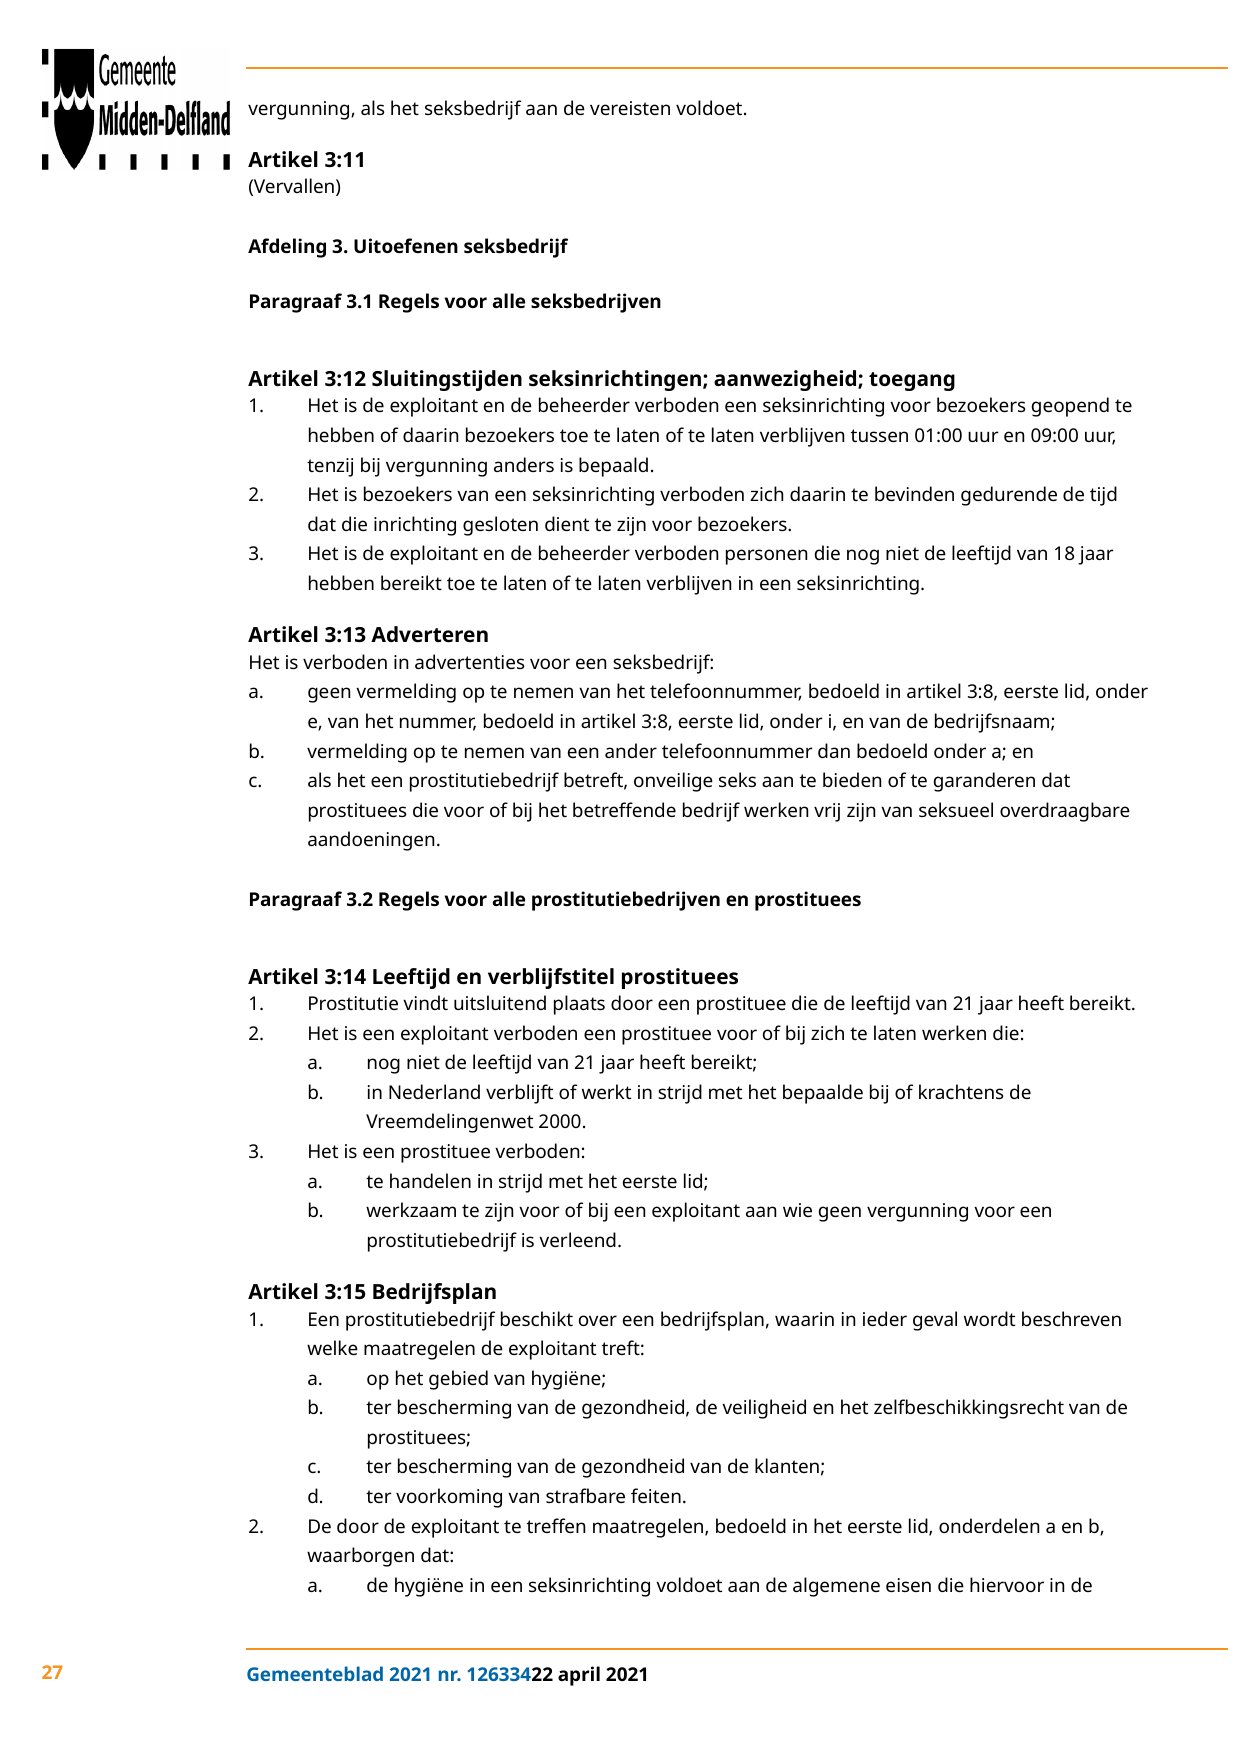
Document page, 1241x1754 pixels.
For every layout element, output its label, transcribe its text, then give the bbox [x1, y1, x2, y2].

text Artikel 3:12 Sluitingstijden seksinrichtingen; aanwezigheid; toegang [248, 364, 1152, 393]
list de hygiëne in een seksinrichting voldoet aan de algemene eisen die hiervoor in de [307, 1572, 1152, 1598]
list De door de exploitant te treffen maatregelen, bedoeld in het eerste lid, onderdelen a en b, waarborgen dat: [248, 1513, 1152, 1568]
list ter bescherming van de gezondheid, de veiligheid en het zelfbeschikkingsrecht van de prostituees; [307, 1394, 1152, 1450]
list op het gebied van hygiëne; [307, 1365, 1152, 1391]
list werkzaam te zijn voor of bij een exploitant aan wie geen vergunning voor een prostitutiebedrijf is verleend. [307, 1197, 1152, 1253]
text vergunning, als het seksbedrijf aan de vereisten voldoet. [248, 95, 1152, 121]
list Het is de exploitant en de beheerder verboden personen die nog niet de leeftijd van 18 jaar hebben bereikt toe te laten of te laten verblijven in een seksinrichting. [248, 541, 1152, 596]
list ter voorkoming van strafbare feiten. [307, 1483, 1152, 1509]
list Een prostitutiebedrijf beschikt over een bedrijfsplan, waarin in ieder geval wordt beschreven welke maatregelen de exploitant treft: [248, 1306, 1152, 1361]
text Het is verboden in advertenties voor een seksbedrijf: [248, 649, 1152, 675]
text Artikel 3:15 Bedrijfsplan [248, 1277, 1152, 1306]
list nog niet de leeftijd van 21 jaar heeft bereikt; [307, 1049, 1152, 1075]
list vermelding op te nemen van een ander telefoonnummer dan bedoeld onder a; en [248, 738, 1152, 763]
list ter bescherming van de gezondheid van de klanten; [307, 1454, 1152, 1479]
text (Vervallen) [248, 174, 1152, 199]
text Artikel 3:14 Leeftijd en verblijfstitel prostituees [248, 962, 1152, 990]
list Het is een prostituee verboden: [248, 1138, 1152, 1164]
list geen vermelding op te nemen van het telefoonnummer, bedoeld in artikel 3:8, eerste lid, onder e, van het nummer, bedoeld in artikel 3:8, eerste lid, onder i, en van de bedrijfsnaam; [248, 679, 1152, 734]
text Paragraaf 3.2 Regels voor alle prostitutiebedrijven en prostituees [248, 886, 1152, 911]
picture [41, 47, 231, 172]
text Artikel 3:13 Adverteren [248, 621, 1152, 649]
list in Nederland verblijft of werkt in strijd met het bepaalde bij of krachtens de Vreemdelingenwet 2000. [307, 1079, 1152, 1134]
list te handelen in strijd met het eerste lid; [307, 1168, 1152, 1193]
text Artikel 3:11 [248, 145, 1152, 174]
text Afdeling 3. Uitoefenen seksbedrijf [248, 233, 1152, 258]
text Paragraaf 3.1 Regels voor alle seksbedrijven [248, 288, 1152, 314]
list Het is bezoekers van een seksinrichting verboden zich daarin te bevinden gedurende de tijd dat die inrichting gesloten dient te zijn voor bezoekers. [248, 481, 1152, 537]
list Het is de exploitant en de beheerder verboden een seksinrichting voor bezoekers geopend te hebben of daarin bezoekers toe te laten of te laten verblijven tussen 01:00 uur en 09:00 uur, tenzij bij vergunning anders is bepaald. [248, 393, 1152, 478]
list als het een prostitutiebedrijf betreft, onveilige seks aan te bieden of te garanderen dat prostituees die voor of bij het betreffende bedrijf werken vrij zijn van seksueel overdraagbare aandoeningen. [248, 767, 1152, 852]
list Prostitutie vindt uitsluitend plaats door een prostituee die de leeftijd van 21 jaar heeft bereikt. [248, 990, 1152, 1016]
list Het is een exploitant verboden een prostituee voor of bij zich te laten werken die: [248, 1020, 1152, 1046]
